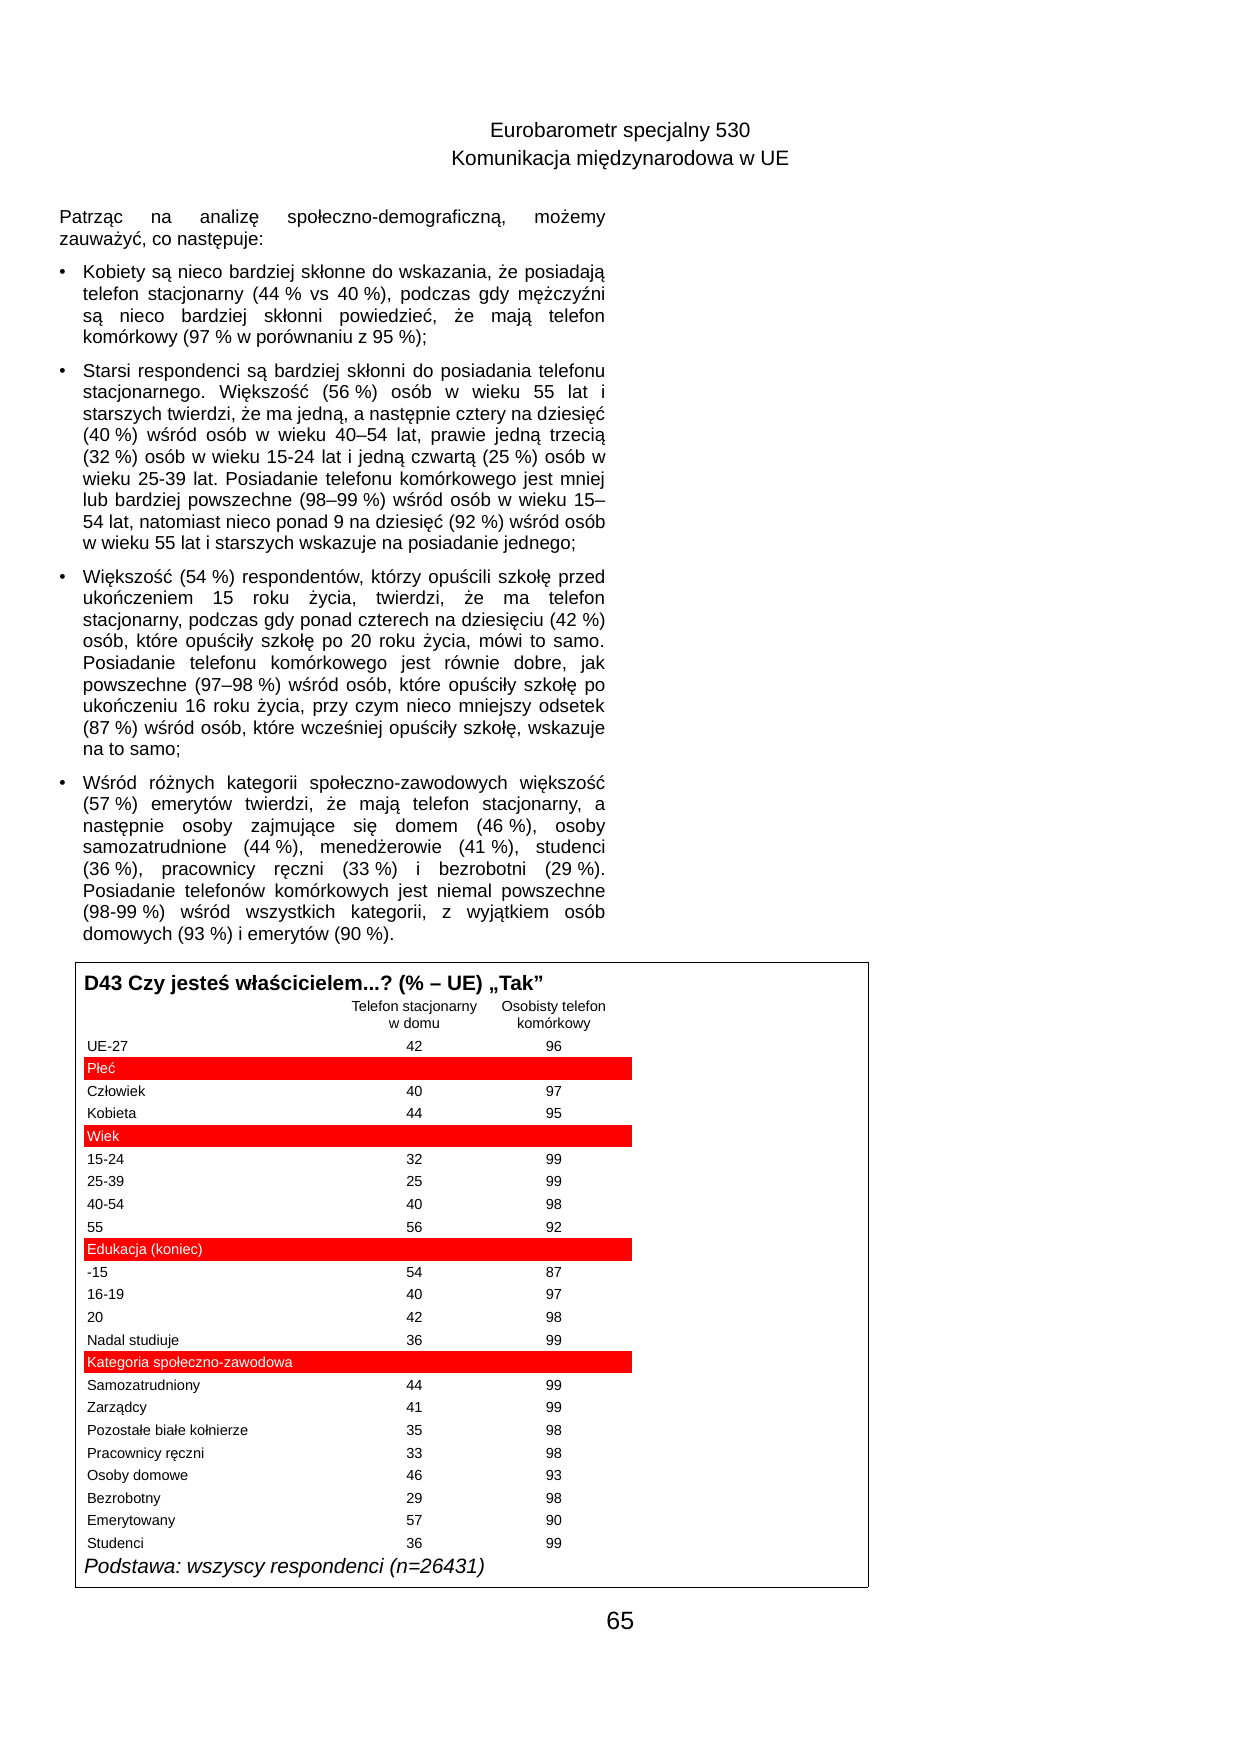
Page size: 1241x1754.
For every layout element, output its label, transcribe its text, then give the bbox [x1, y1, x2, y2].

table_cell 93 [484, 1464, 623, 1487]
table_cell 40 [344, 1193, 484, 1215]
table_cell 92 [484, 1215, 623, 1238]
list Większość (54 %) respondentów, którzy opuścili szkołę przed ukończeniem 15 roku życia, twierdzi, że ma telefon stacjonarny, podczas gdy ponad czterech na dziesięciu (42 %) osób, które opuściły szkołę po 20 roku życia, mówi to samo. Posiadanie telefonu komórkowego jest równie dobre, jak powszechne (97–98 %) wśród osób, które opuściły szkołę po ukończeniu 16 roku życia, przy czym nieco mniejszy odsetek (87 %) wśród osób, które wcześniej opuściły szkołę, wskazuje na to samo; [59, 566, 605, 760]
table_cell Studenci [84, 1532, 344, 1554]
table_cell 32 [344, 1148, 484, 1170]
table_cell Bezrobotny [84, 1487, 344, 1509]
table_header Osobisty telefon komórkowy [484, 995, 623, 1034]
table_cell Kategoria społeczno-zawodowa [84, 1351, 632, 1373]
table_cell 99 [484, 1374, 623, 1396]
table_cell Nadal studiuje [84, 1328, 344, 1351]
text Patrząc na analizę społeczno-demograficzną, możemy zauważyć, co następuje: [59, 206, 605, 249]
table_cell 42 [344, 1035, 484, 1057]
table_cell Kobieta [84, 1102, 344, 1125]
table_cell 98 [484, 1487, 623, 1509]
table_cell 16-19 [84, 1283, 344, 1306]
table_cell [623, 1080, 632, 1102]
table_cell [623, 1283, 632, 1306]
table_cell [623, 1261, 632, 1283]
list Wśród różnych kategorii społeczno-zawodowych większość (57 %) emerytów twierdzi, że mają telefon stacjonarny, a następnie osoby zajmujące się domem (46 %), osoby samozatrudnione (44 %), menedżerowie (41 %), studenci (36 %), pracownicy ręczni (33 %) i bezrobotni (29 %). Posiadanie telefonów komórkowych jest niemal powszechne (98-99 %) wśród wszystkich kategorii, z wyjątkiem osób domowych (93 %) i emerytów (90 %). [59, 772, 605, 944]
table_cell 36 [344, 1532, 484, 1554]
table_cell Osoby domowe [84, 1464, 344, 1487]
table_cell Zarządcy [84, 1396, 344, 1419]
table_cell 99 [484, 1532, 623, 1554]
table_cell 98 [484, 1306, 623, 1328]
list Starsi respondenci są bardziej skłonni do posiadania telefonu stacjonarnego. Większość (56 %) osób w wieku 55 lat i starszych twierdzi, że ma jedną, a następnie cztery na dziesięć (40 %) wśród osób w wieku 40–54 lat, prawie jedną trzecią (32 %) osób w wieku 15-24 lat i jedną czwartą (25 %) osób w wieku 25-39 lat. Posiadanie telefonu komórkowego jest mniej lub bardziej powszechne (98–99 %) wśród osób w wieku 15–54 lat, natomiast nieco ponad 9 na dziesięć (92 %) wśród osób w wieku 55 lat i starszych wskazuje na posiadanie jednego; [59, 359, 605, 554]
table_cell 35 [344, 1419, 484, 1441]
table_cell Pozostałe białe kołnierze [84, 1419, 344, 1441]
table_cell 42 [344, 1306, 484, 1328]
table_cell 99 [484, 1170, 623, 1193]
table_cell [623, 1306, 632, 1328]
table_cell Samozatrudniony [84, 1374, 344, 1396]
table_cell [623, 1419, 632, 1441]
table_cell 29 [344, 1487, 484, 1509]
table_cell 40 [344, 1080, 484, 1102]
table_cell 87 [484, 1261, 623, 1283]
table_header [84, 995, 344, 1034]
table_cell 40-54 [84, 1193, 344, 1215]
table_cell 41 [344, 1396, 484, 1419]
table_cell 40 [344, 1283, 484, 1306]
table_cell [623, 1215, 632, 1238]
table_header Telefon stacjonarny w domu [344, 995, 484, 1034]
table_cell 44 [344, 1374, 484, 1396]
table_cell 46 [344, 1464, 484, 1487]
table_cell 36 [344, 1328, 484, 1351]
table_cell Emerytowany [84, 1509, 344, 1532]
table_cell [623, 1396, 632, 1419]
table_cell [623, 1035, 632, 1057]
table_cell [623, 1193, 632, 1215]
list D43 Czy jesteś właścicielem...? (% – UE) „Tak” [84, 971, 859, 995]
table_cell [623, 1170, 632, 1193]
table_cell 98 [484, 1441, 623, 1464]
table_cell 97 [484, 1283, 623, 1306]
table_cell 99 [484, 1396, 623, 1419]
table_cell 98 [484, 1419, 623, 1441]
table_header [623, 995, 632, 1034]
table_cell 98 [484, 1193, 623, 1215]
table_cell -15 [84, 1261, 344, 1283]
table_cell 95 [484, 1102, 623, 1125]
table_cell [623, 1374, 632, 1396]
list Kobiety są nieco bardziej skłonne do wskazania, że posiadają telefon stacjonarny (44 % vs 40 %), podczas gdy mężczyźni są nieco bardziej skłonni powiedzieć, że mają telefon komórkowy (97 % w porównaniu z 95 %); [59, 261, 605, 348]
table_cell 56 [344, 1215, 484, 1238]
table_cell [623, 1509, 632, 1532]
table_cell 57 [344, 1509, 484, 1532]
table_cell Człowiek [84, 1080, 344, 1102]
table_cell 97 [484, 1080, 623, 1102]
table_cell [623, 1102, 632, 1125]
table_cell Pracownicy ręczni [84, 1441, 344, 1464]
table_cell [623, 1328, 632, 1351]
table_cell 25-39 [84, 1170, 344, 1193]
table_cell 20 [84, 1306, 344, 1328]
list Podstawa: wszyscy respondenci (n=26431) [84, 1554, 859, 1578]
table_cell 25 [344, 1170, 484, 1193]
table_cell 99 [484, 1328, 623, 1351]
table_cell UE-27 [84, 1035, 344, 1057]
table_cell 99 [484, 1148, 623, 1170]
table_cell 55 [84, 1215, 344, 1238]
table_cell Edukacja (koniec) [84, 1238, 632, 1261]
table_cell [623, 1441, 632, 1464]
table_cell [623, 1464, 632, 1487]
table_cell 96 [484, 1035, 623, 1057]
list [76, 963, 868, 1587]
table_cell 54 [344, 1261, 484, 1283]
table_cell 33 [344, 1441, 484, 1464]
table_cell [623, 1148, 632, 1170]
table_cell 90 [484, 1509, 623, 1532]
table_cell [623, 1532, 632, 1554]
table_cell Wiek [84, 1125, 632, 1147]
table_cell [623, 1487, 632, 1509]
table_cell 15-24 [84, 1148, 344, 1170]
table_cell 44 [344, 1102, 484, 1125]
table_cell Płeć [84, 1057, 632, 1080]
